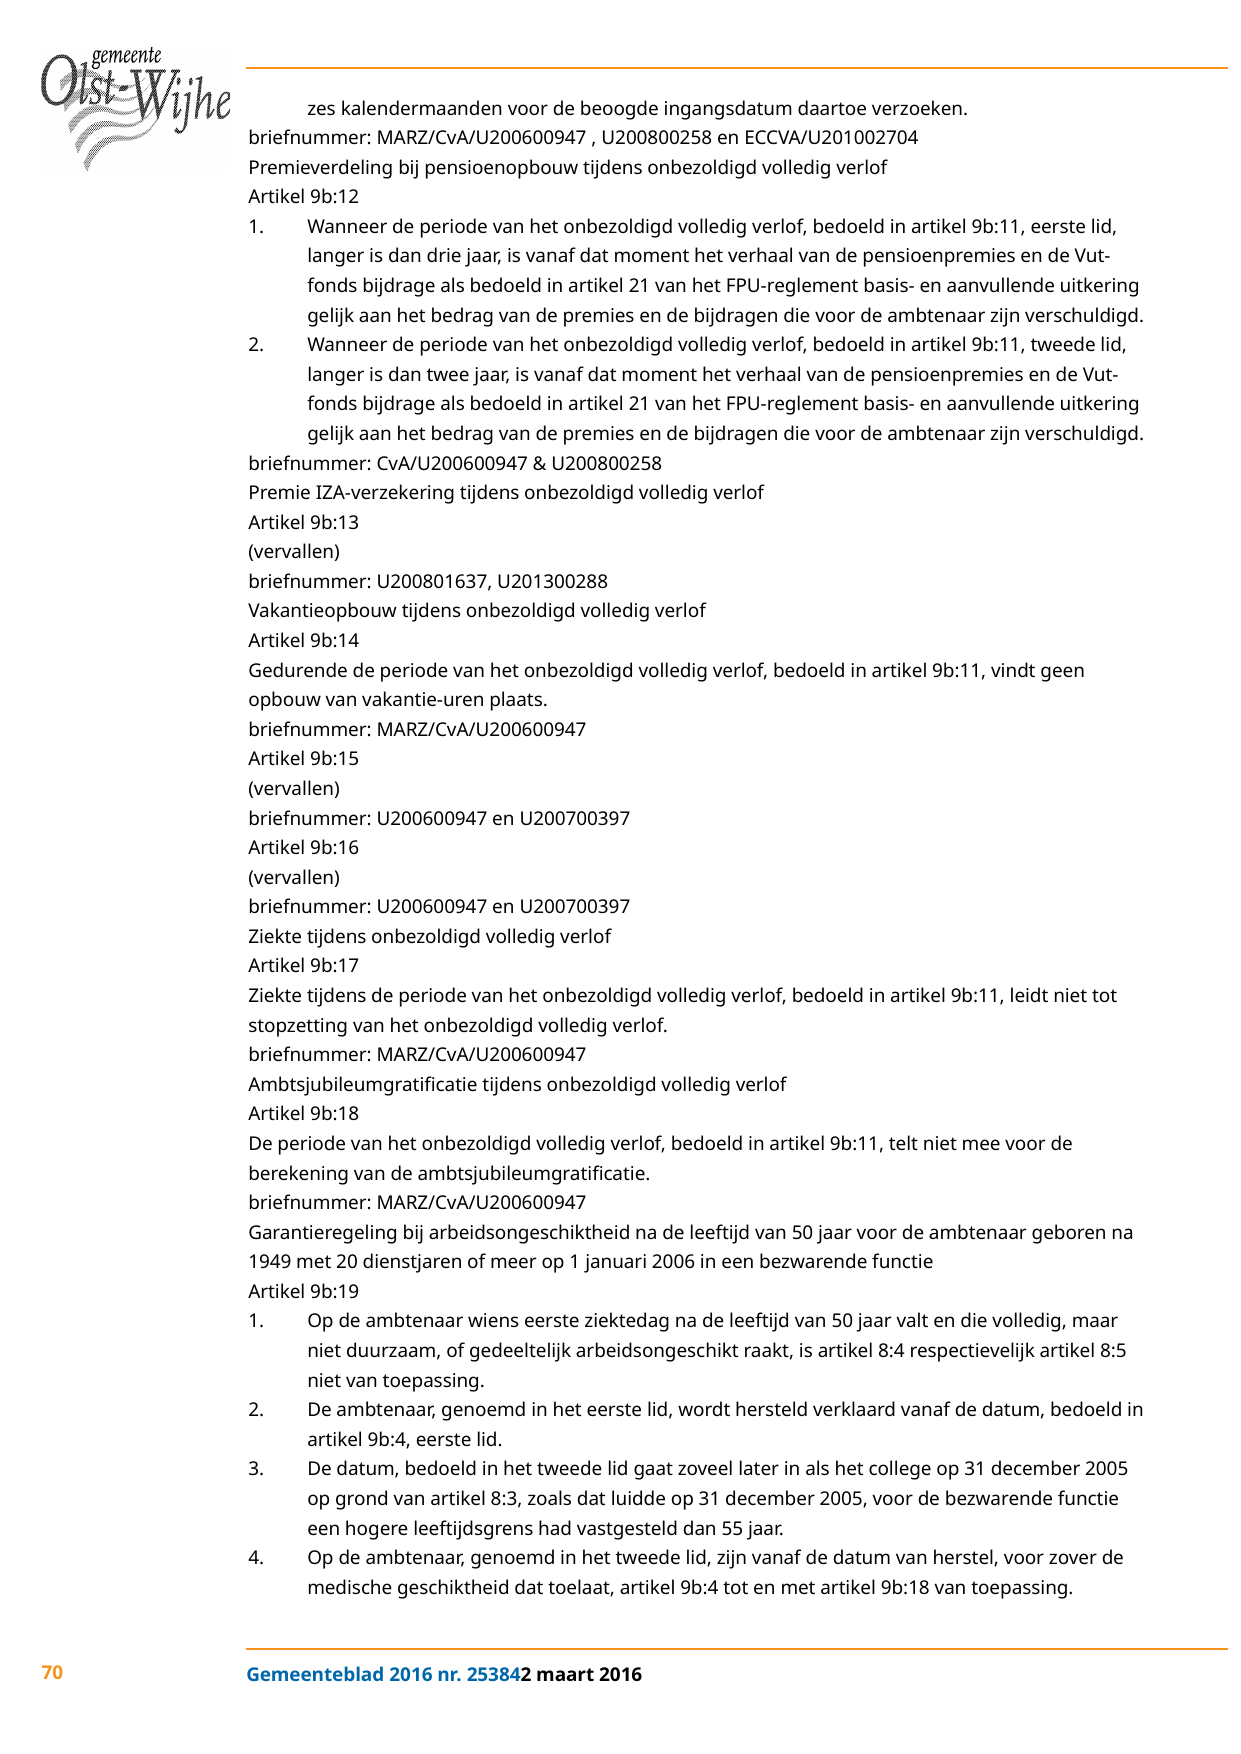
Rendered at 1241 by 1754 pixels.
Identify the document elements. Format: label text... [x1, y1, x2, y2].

text Artikel 9b:17 [248, 953, 1152, 978]
text Ambtsjubileumgratificatie tijdens onbezoldigd volledig verlof [248, 1071, 1152, 1097]
text Ziekte tijdens onbezoldigd volledig verlof [248, 923, 1152, 949]
text briefnummer: U200600947 en U200700397 [248, 893, 1152, 919]
text Premieverdeling bij pensioenopbouw tijdens onbezoldigd volledig verlof [248, 154, 1152, 180]
text briefnummer: U200801637, U201300288 [248, 568, 1152, 594]
text briefnummer: MARZ/CvA/U200600947 [248, 716, 1152, 742]
text Artikel 9b:14 [248, 627, 1152, 653]
text briefnummer: MARZ/CvA/U200600947 , U200800258 en ECCVA/U201002704 [248, 124, 1152, 150]
list Op de ambtenaar, genoemd in het tweede lid, zijn vanaf de datum van herstel, voor zover de medische geschiktheid dat toelaat, artikel 9b:4 tot en met artikel 9b:18 van toepassing. [248, 1544, 1152, 1600]
text (vervallen) [248, 538, 1152, 564]
text Artikel 9b:19 [248, 1278, 1152, 1304]
list Op de ambtenaar wiens eerste ziektedag na de leeftijd van 50 jaar valt en die volledig, maar niet duurzaam, of gedeeltelijk arbeidsongeschikt raakt, is artikel 8:4 respectievelijk artikel 8:5 niet van toepassing. [248, 1308, 1152, 1393]
text Artikel 9b:16 [248, 834, 1152, 860]
text briefnummer: U200600947 en U200700397 [248, 805, 1152, 831]
text briefnummer: MARZ/CvA/U200600947 [248, 1189, 1152, 1215]
list zes kalendermaanden voor de beoogde ingangsdatum daartoe verzoeken. [248, 95, 1152, 121]
text Gedurende de periode van het onbezoldigd volledig verlof, bedoeld in artikel 9b:11, vindt geen opbouw van vakantie-uren plaats. [248, 657, 1152, 712]
list De ambtenaar, genoemd in het eerste lid, wordt hersteld verklaard vanaf de datum, bedoeld in artikel 9b:4, eerste lid. [248, 1396, 1152, 1452]
text De periode van het onbezoldigd volledig verlof, bedoeld in artikel 9b:11, telt niet mee voor de berekening van de ambtsjubileumgratificatie. [248, 1130, 1152, 1186]
text Premie IZA-verzekering tijdens onbezoldigd volledig verlof [248, 479, 1152, 505]
list De datum, bedoeld in het tweede lid gaat zoveel later in als het college op 31 december 2005 op grond van artikel 8:3, zoals dat luidde op 31 december 2005, voor de bezwarende functie een hogere leeftijdsgrens had vastgesteld dan 55 jaar. [248, 1456, 1152, 1541]
text briefnummer: CvA/U200600947 & U200800258 [248, 450, 1152, 476]
text Garantieregeling bij arbeidsongeschiktheid na de leeftijd van 50 jaar voor de ambtenaar geboren na 1949 met 20 dienstjaren of meer op 1 januari 2006 in een bezwarende functie [248, 1219, 1152, 1274]
list Wanneer de periode van het onbezoldigd volledig verlof, bedoeld in artikel 9b:11, tweede lid, langer is dan twee jaar, is vanaf dat moment het verhaal van de pensioenpremies en de Vut-fonds bijdrage als bedoeld in artikel 21 van het FPU-reglement basis- en aanvullende uitkering gelijk aan het bedrag van de premies en de bijdragen die voor de ambtenaar zijn verschuldigd. [248, 331, 1152, 446]
text Artikel 9b:18 [248, 1101, 1152, 1126]
list Wanneer de periode van het onbezoldigd volledig verlof, bedoeld in artikel 9b:11, eerste lid, langer is dan drie jaar, is vanaf dat moment het verhaal van de pensioenpremies en de Vut-fonds bijdrage als bedoeld in artikel 21 van het FPU-reglement basis- en aanvullende uitkering gelijk aan het bedrag van de premies en de bijdragen die voor de ambtenaar zijn verschuldigd. [248, 213, 1152, 328]
text Vakantieopbouw tijdens onbezoldigd volledig verlof [248, 598, 1152, 623]
text (vervallen) [248, 864, 1152, 890]
text Ziekte tijdens de periode van het onbezoldigd volledig verlof, bedoeld in artikel 9b:11, leidt niet tot stopzetting van het onbezoldigd volledig verlof. [248, 982, 1152, 1038]
text Artikel 9b:15 [248, 746, 1152, 771]
text Artikel 9b:12 [248, 183, 1152, 209]
text Artikel 9b:13 [248, 509, 1152, 535]
picture [41, 47, 231, 172]
text (vervallen) [248, 775, 1152, 801]
text briefnummer: MARZ/CvA/U200600947 [248, 1041, 1152, 1067]
